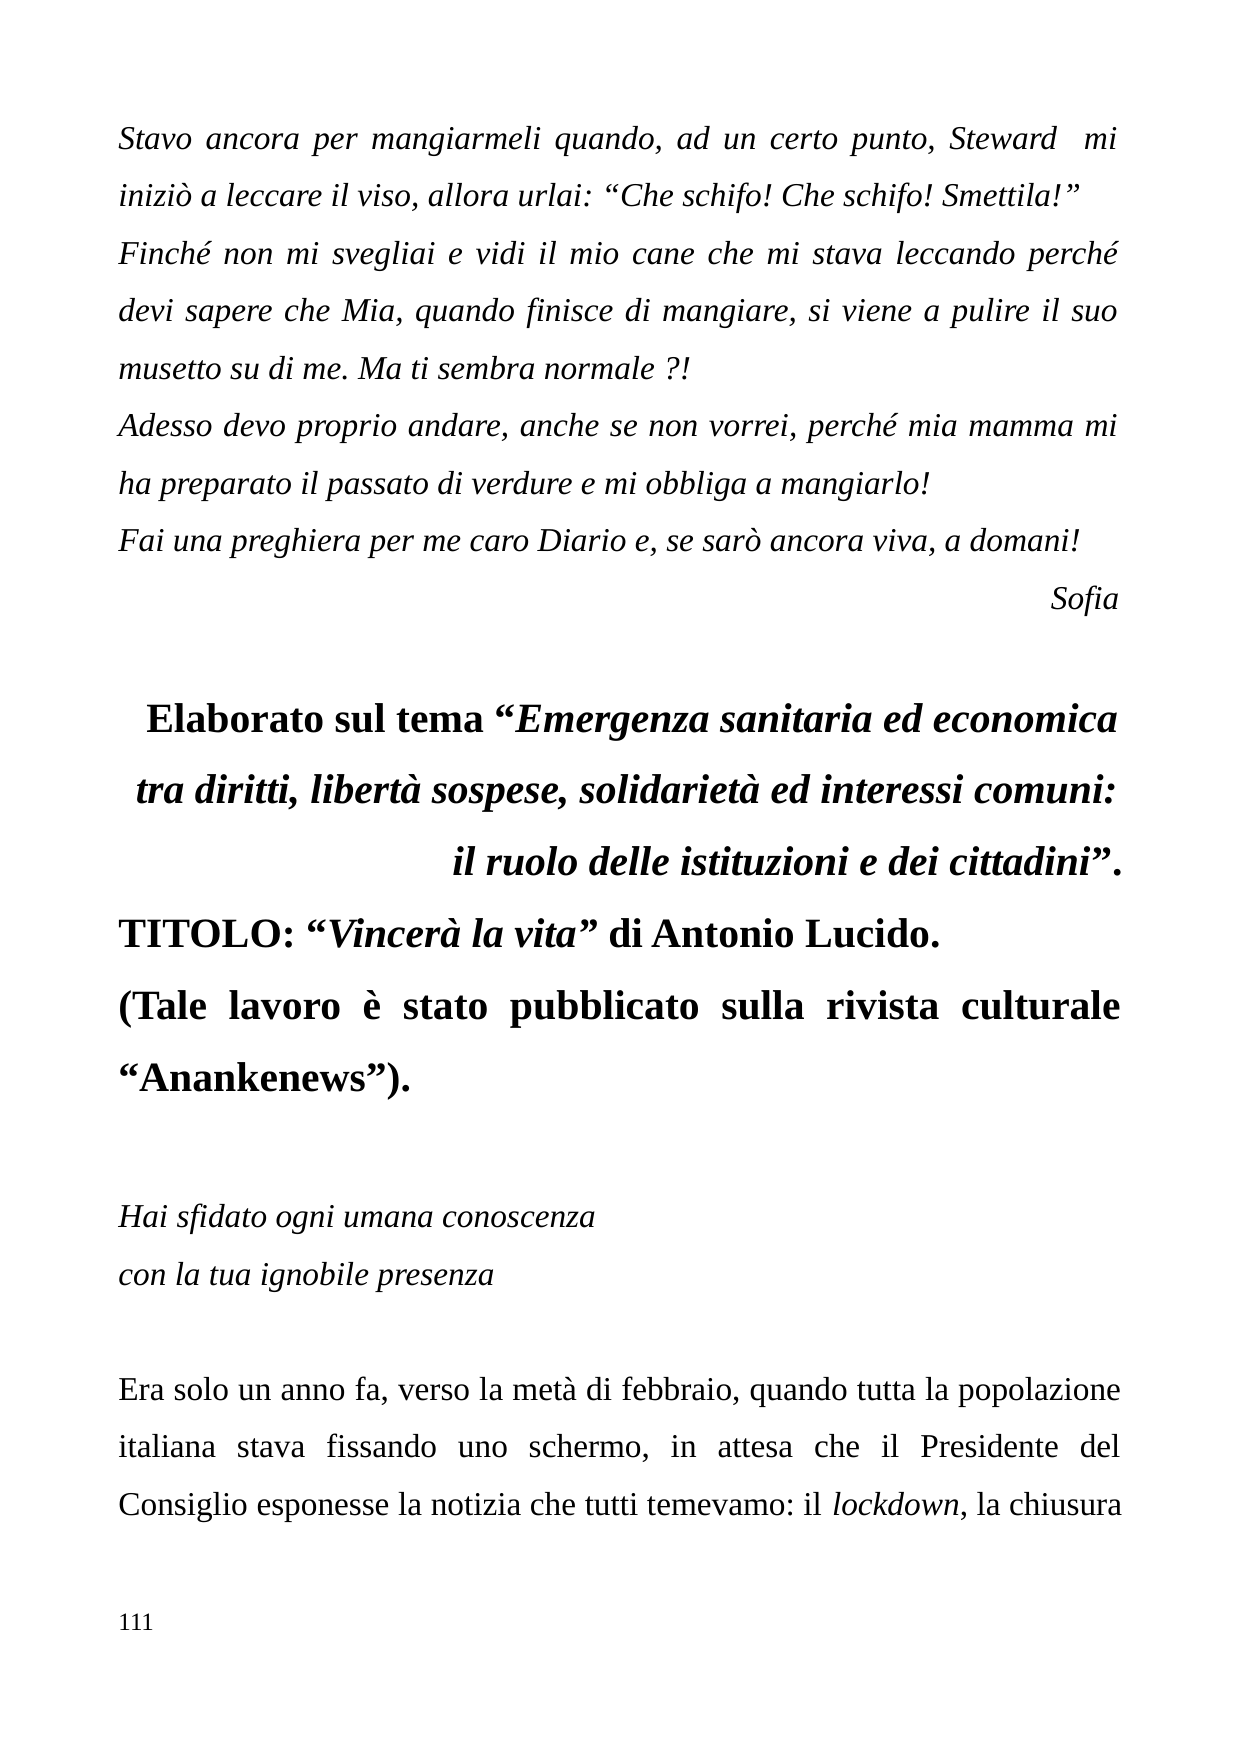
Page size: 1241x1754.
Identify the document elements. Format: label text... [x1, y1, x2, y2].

text Fai una preghiera per me caro Diario e, se sarò ancora viva, a domani! [118, 521, 1122, 559]
text TITOLO: “Vincerà la vita” di Antonio Lucido. [118, 909, 1122, 957]
subtitle Hai sfidato ogni umana conoscenza [118, 1196, 1122, 1234]
text Elaborato sul tema “Emergenza sanitaria ed economica tra diritti, libertà sospese, solidarietà ed interessi comuni: il ruolo delle istituzioni e dei cittadini”. [118, 693, 1122, 885]
text Era solo un anno fa, verso la metà di febbraio, quando tutta la popolazione italiana stava fissando uno schermo, in attesa che il Presidente del Consiglio esponesse la notizia che tutti temevamo: il lockdown, la chiusura [118, 1369, 1122, 1522]
text Finché non mi svegliai e vidi il mio cane che mi stava leccando perché devi sapere che Mia, quando finisce di mangiare, si viene a pulire il suo musetto su di me. Ma ti sembra normale ?! [118, 233, 1122, 386]
text (Tale lavoro è stato pubblicato sulla rivista culturale “Anankenews”). [118, 981, 1122, 1100]
text Stavo ancora per mangiarmeli quando, ad un certo punto, Steward mi iniziò a leccare il viso, allora urlai: “Che schifo! Che schifo! Smettila!” [118, 118, 1122, 214]
text con la tua ignobile presenza [118, 1254, 1122, 1292]
text Adesso devo proprio andare, anche se non vorrei, perché mia mamma mi ha preparato il passato di verdure e mi obbliga a mangiarlo! [118, 406, 1122, 501]
text Sofia [118, 578, 1122, 616]
